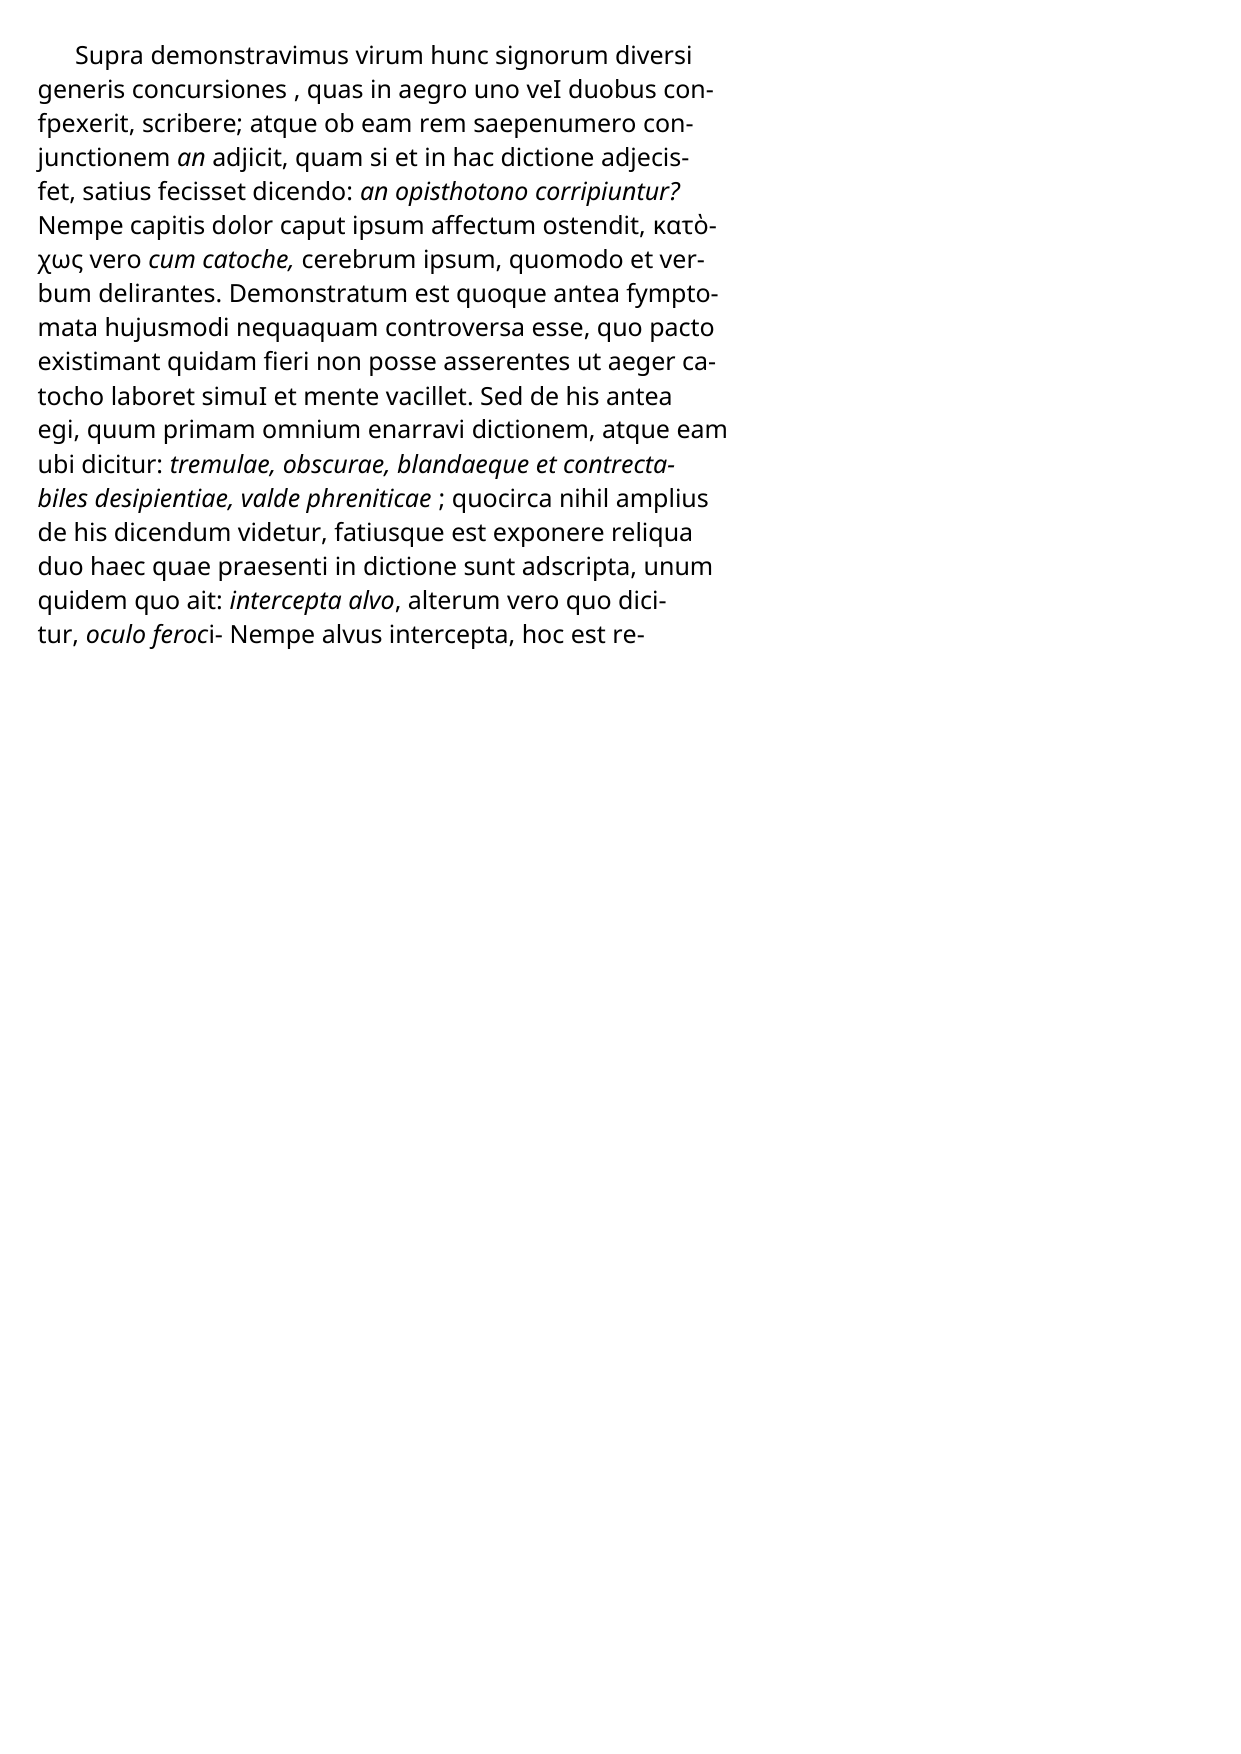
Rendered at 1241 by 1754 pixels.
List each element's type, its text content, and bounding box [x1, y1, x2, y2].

text Supra demonstravimus virum hunc signorum diversi generis concursiones , quas in aegro uno veI duobus con- fpexerit, scribere; atque ob eam rem saepenumero con- junctionem an adjicit, quam si et in hac dictione adjecis- fet, satius fecisset dicendo: an opisthotono corripiuntur? Nempe capitis dolor caput ipsum affectum ostendit, κατὸ- χως vero cum catoche, cerebrum ipsum, quomodo et ver- bum delirantes. Demonstratum est quoque antea fympto- mata hujusmodi nequaquam controversa esse, quo pacto existimant quidam fieri non posse asserentes ut aeger ca- tocho laboret simuI et mente vacillet. Sed de his antea egi, quum primam omnium enarravi dictionem, atque eam ubi dicitur: tremulae, obscurae, blandaeque et contrecta- biles desipientiae, valde phreniticae ; quocirca nihil amplius de his dicendum videtur, fatiusque est exponere reliqua duo haec quae praesenti in dictione sunt adscripta, unum quidem quo ait: intercepta alvo, alterum vero quo dici- tur, oculo feroci- Nempe alvus intercepta, hoc est re- [37, 37, 1203, 651]
